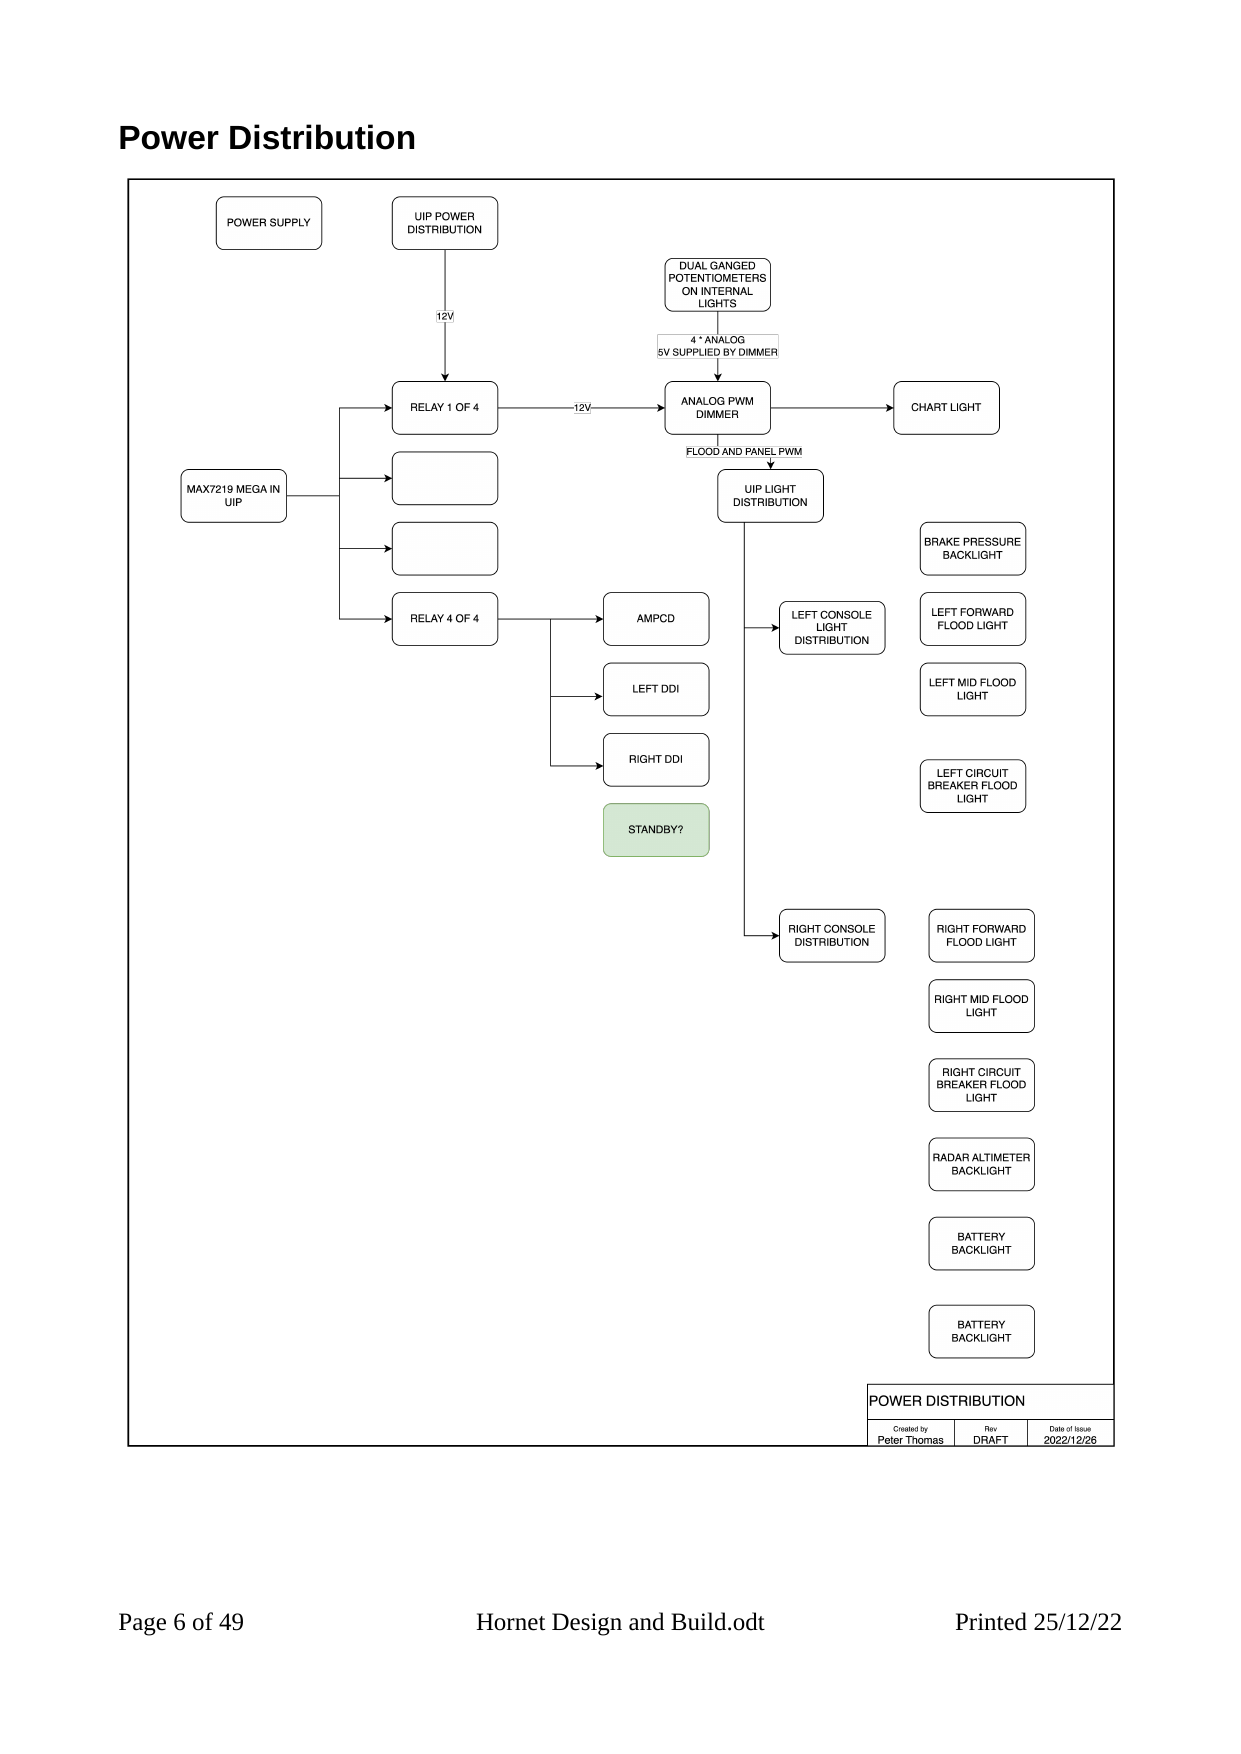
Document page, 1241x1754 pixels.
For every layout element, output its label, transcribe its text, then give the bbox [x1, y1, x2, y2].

picture [118, 169, 1123, 1455]
subtitle Power Distribution [118, 118, 1122, 157]
